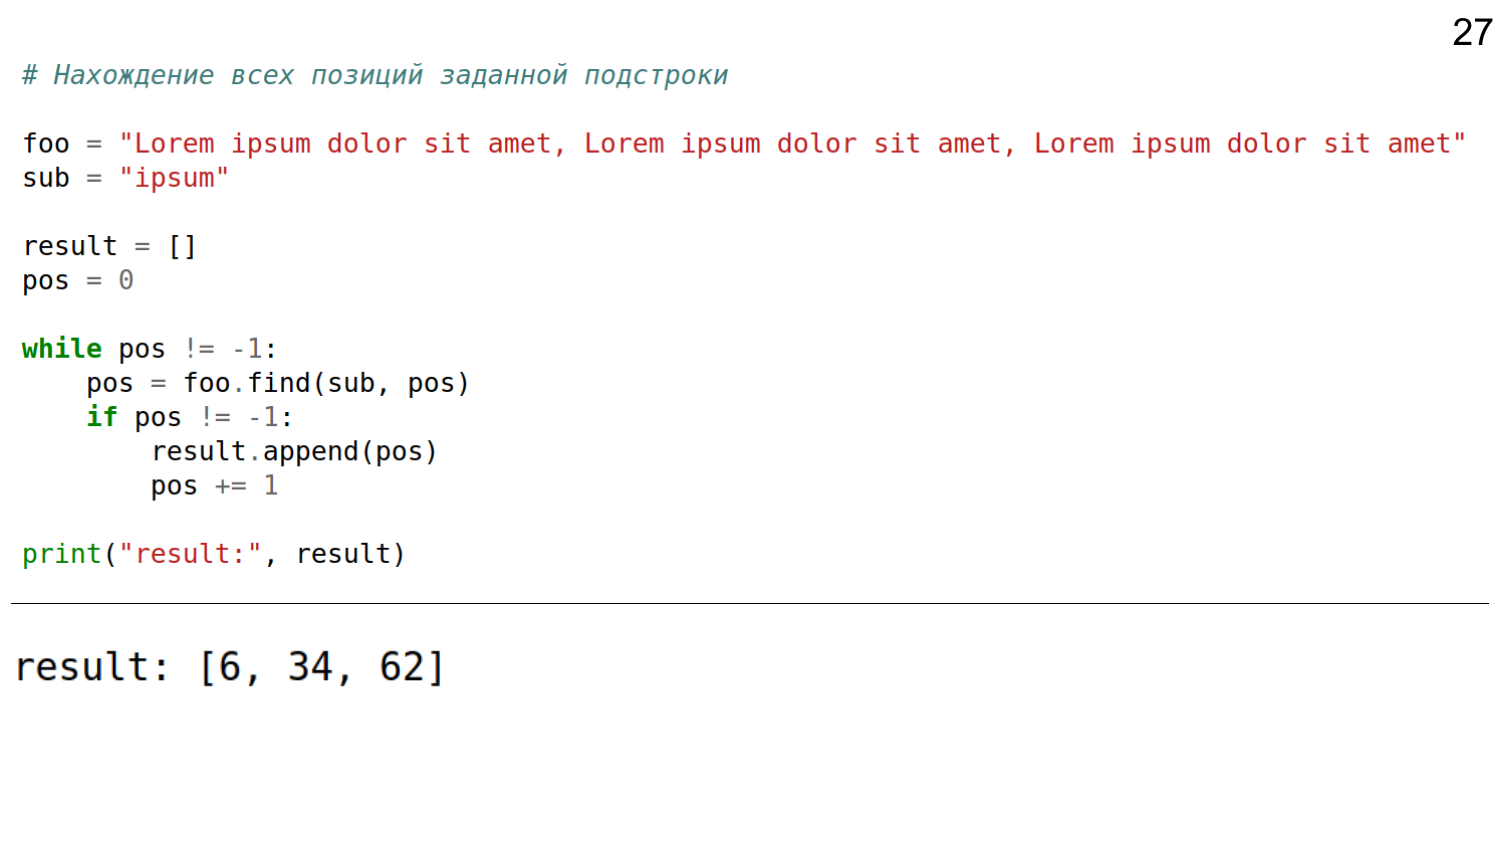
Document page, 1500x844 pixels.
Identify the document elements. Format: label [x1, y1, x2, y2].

picture [14, 53, 1477, 578]
picture [7, 641, 450, 698]
